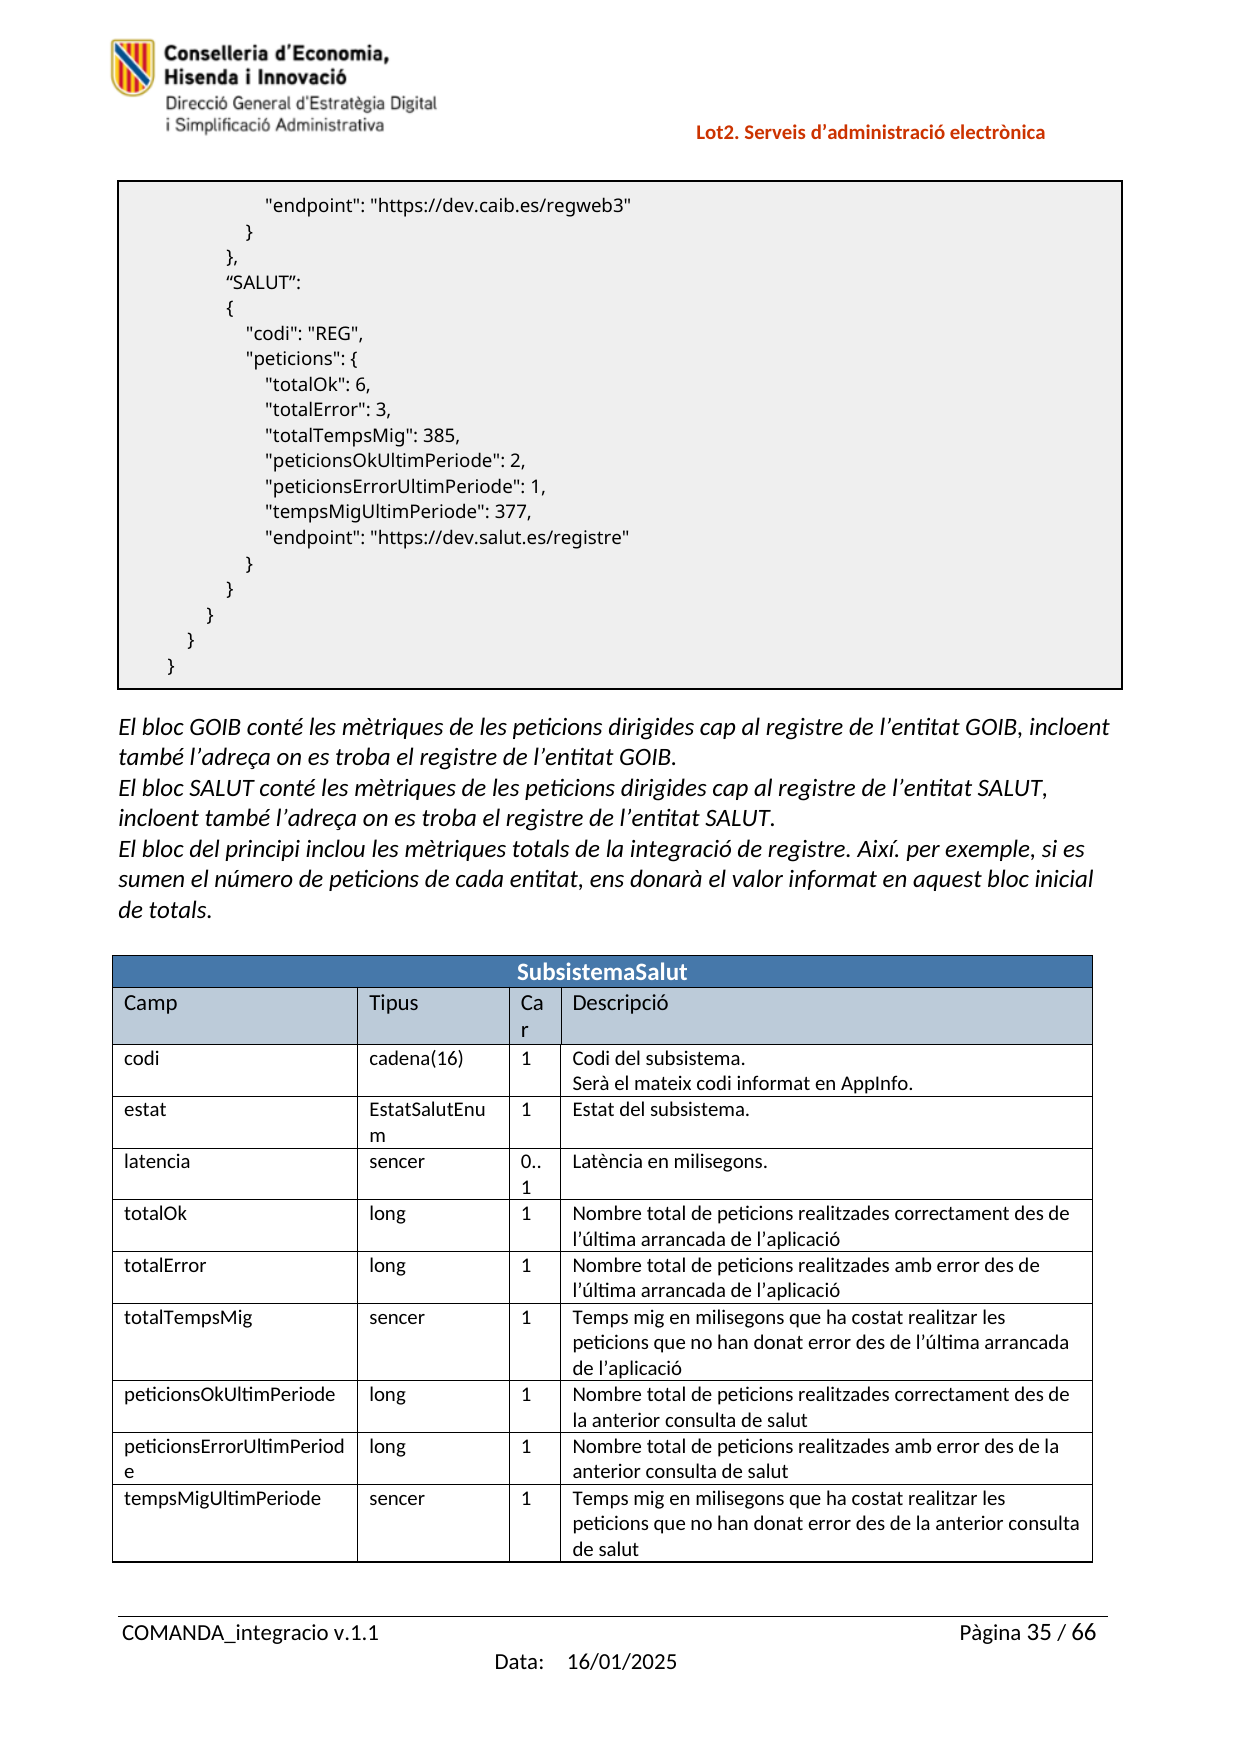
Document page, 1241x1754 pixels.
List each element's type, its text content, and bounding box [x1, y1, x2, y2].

table_cell long [358, 1381, 509, 1432]
table_cell 1 [510, 1097, 560, 1147]
table_cell sencer [358, 1149, 509, 1199]
table_cell Nombre total de peticions realitzades amb error des de l’última arrancada de l’aplicació [561, 1252, 1092, 1303]
table_cell latencia [113, 1149, 357, 1199]
table_cell peticionsOkUltimPeriode [113, 1381, 357, 1432]
table_cell Nombre total de peticions realitzades amb error des de la anterior consulta de salut [561, 1433, 1092, 1484]
table_cell codi [113, 1045, 357, 1096]
table_cell Nombre total de peticions realitzades correctament des de l’última arrancada de l’aplicació [561, 1200, 1092, 1251]
table_cell totalError [113, 1252, 357, 1303]
table_cell long [358, 1433, 509, 1484]
picture [100, 26, 467, 156]
table_cell Nombre total de peticions realitzades correctament des de la anterior consulta de salut [561, 1381, 1092, 1432]
table_cell Car [510, 988, 561, 1044]
table_cell Temps mig en milisegons que ha costat realitzar les peticions que no han donat error des de l’última arrancada de l’aplicació [561, 1304, 1092, 1380]
table_cell Estat del subsistema. [561, 1097, 1092, 1147]
table_cell Tipus [358, 988, 509, 1044]
table_cell sencer [358, 1485, 509, 1561]
table_cell tempsMigUltimPeriode [113, 1485, 357, 1561]
table_cell 1 [510, 1381, 560, 1432]
table_cell 1 [510, 1045, 560, 1096]
table_cell peticionsErrorUltimPeriode [113, 1433, 357, 1484]
table_header SubsistemaSalut [113, 956, 1092, 987]
table_cell Camp [113, 988, 357, 1044]
table_cell Codi del subsistema. Serà el mateix codi informat en AppInfo. [561, 1045, 1092, 1096]
table_cell 1 [510, 1485, 560, 1561]
table_cell 1 [510, 1304, 560, 1380]
text El bloc GOIB conté les mètriques de les peticions dirigides cap al registre de l’entitat GOIB, incloent també l’adreça on es troba el registre de l’entitat GOIB. El bloc SALUT conté les mètriques de les peticions dirigides cap al registre de l’entitat SALUT, incloent també l’adreça on es troba el registre de l’entitat SALUT. El bloc del principi inclou les mètriques totals de la integració de registre. Així. per exemple, si es sumen el número de peticions de cada entitat, ens donarà el valor informat en aquest bloc inicial de totals. [118, 711, 1122, 924]
table_cell long [358, 1252, 509, 1303]
table_cell 1 [510, 1433, 560, 1484]
table_cell 1 [510, 1252, 560, 1303]
table_cell Temps mig en milisegons que ha costat realitzar les peticions que no han donat error des de la anterior consulta de salut [561, 1485, 1092, 1561]
table_header "endpoint": "https://dev.caib.es/regweb3" } }, “SALUT”: { "codi": "REG", "peticions": { "totalOk": 6, "totalError": 3, "totalTempsMig": 385, "peticionsOkUltimPeriode": 2, "peticionsErrorUltimPeriode": 1, "tempsMigUltimPeriode": 377, "endpoint": "https://dev.salut.es/registre" } } } } } [119, 182, 1121, 688]
table_cell EstatSalutEnum [358, 1097, 509, 1147]
table_cell totalTempsMig [113, 1304, 357, 1380]
table_cell cadena(16) [358, 1045, 509, 1096]
table_cell totalOk [113, 1200, 357, 1251]
table_cell Latència en milisegons. [561, 1149, 1092, 1199]
table_cell Descripció [562, 988, 1092, 1044]
table_cell estat [113, 1097, 357, 1147]
table_cell sencer [358, 1304, 509, 1380]
table_cell 0..1 [510, 1149, 560, 1199]
table_cell long [358, 1200, 509, 1251]
table_cell 1 [510, 1200, 560, 1251]
